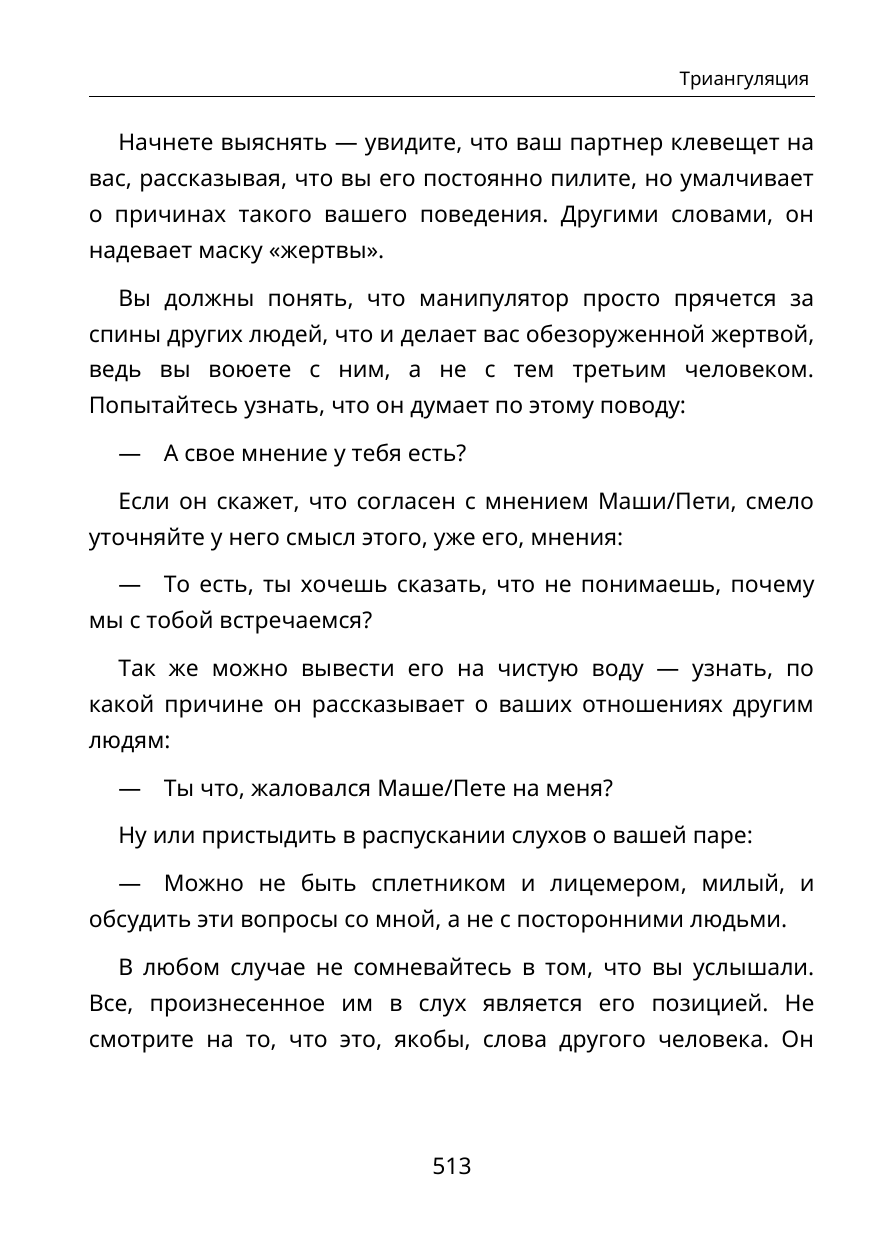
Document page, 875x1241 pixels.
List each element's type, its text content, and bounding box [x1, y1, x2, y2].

text В любом случае не сомневайтесь в том, что вы услышали. Все, произнесенное им в слух является его позицией. Не смотрите на то, что это, якобы, слова другого человека. Он [88, 951, 815, 1054]
list Ты что, жаловался Маше/Пете на меня? [88, 772, 815, 803]
text Если он скажет, что согласен с мнением Маши/Пети, смело уточняйте у него смысл этого, уже его, мнения: [88, 485, 815, 552]
list Можно не быть сплетником и лицемером, милый, и обсудить эти вопросы со мной, а не с посторонними людьми. [88, 867, 815, 934]
list А свое мнение у тебя есть? [88, 437, 815, 468]
text Так же можно вывести его на чистую воду — узнать, по какой причине он рассказывает о ваших отношениях другим людям: [88, 652, 815, 755]
text Начнете выяснять — увидите, что ваш партнер клевещет на вас, рассказывая, что вы его постоянно пилите, но умалчивает о причинах такого вашего поведения. Другими словами, он надевает маску «жертвы». [88, 126, 815, 265]
text Ну или пристыдить в распускании слухов о вашей паре: [88, 819, 815, 851]
text Вы должны понять, что манипулятор просто прячется за спины других людей, что и делает вас обезоруженной жертвой, ведь вы воюете с ним, а не с тем третьим человеком. Попытайтесь узнать, что он думает по этому поводу: [88, 282, 815, 421]
list То есть, ты хочешь сказать, что не понимаешь, почему мы с тобой встречаемся? [88, 568, 815, 636]
